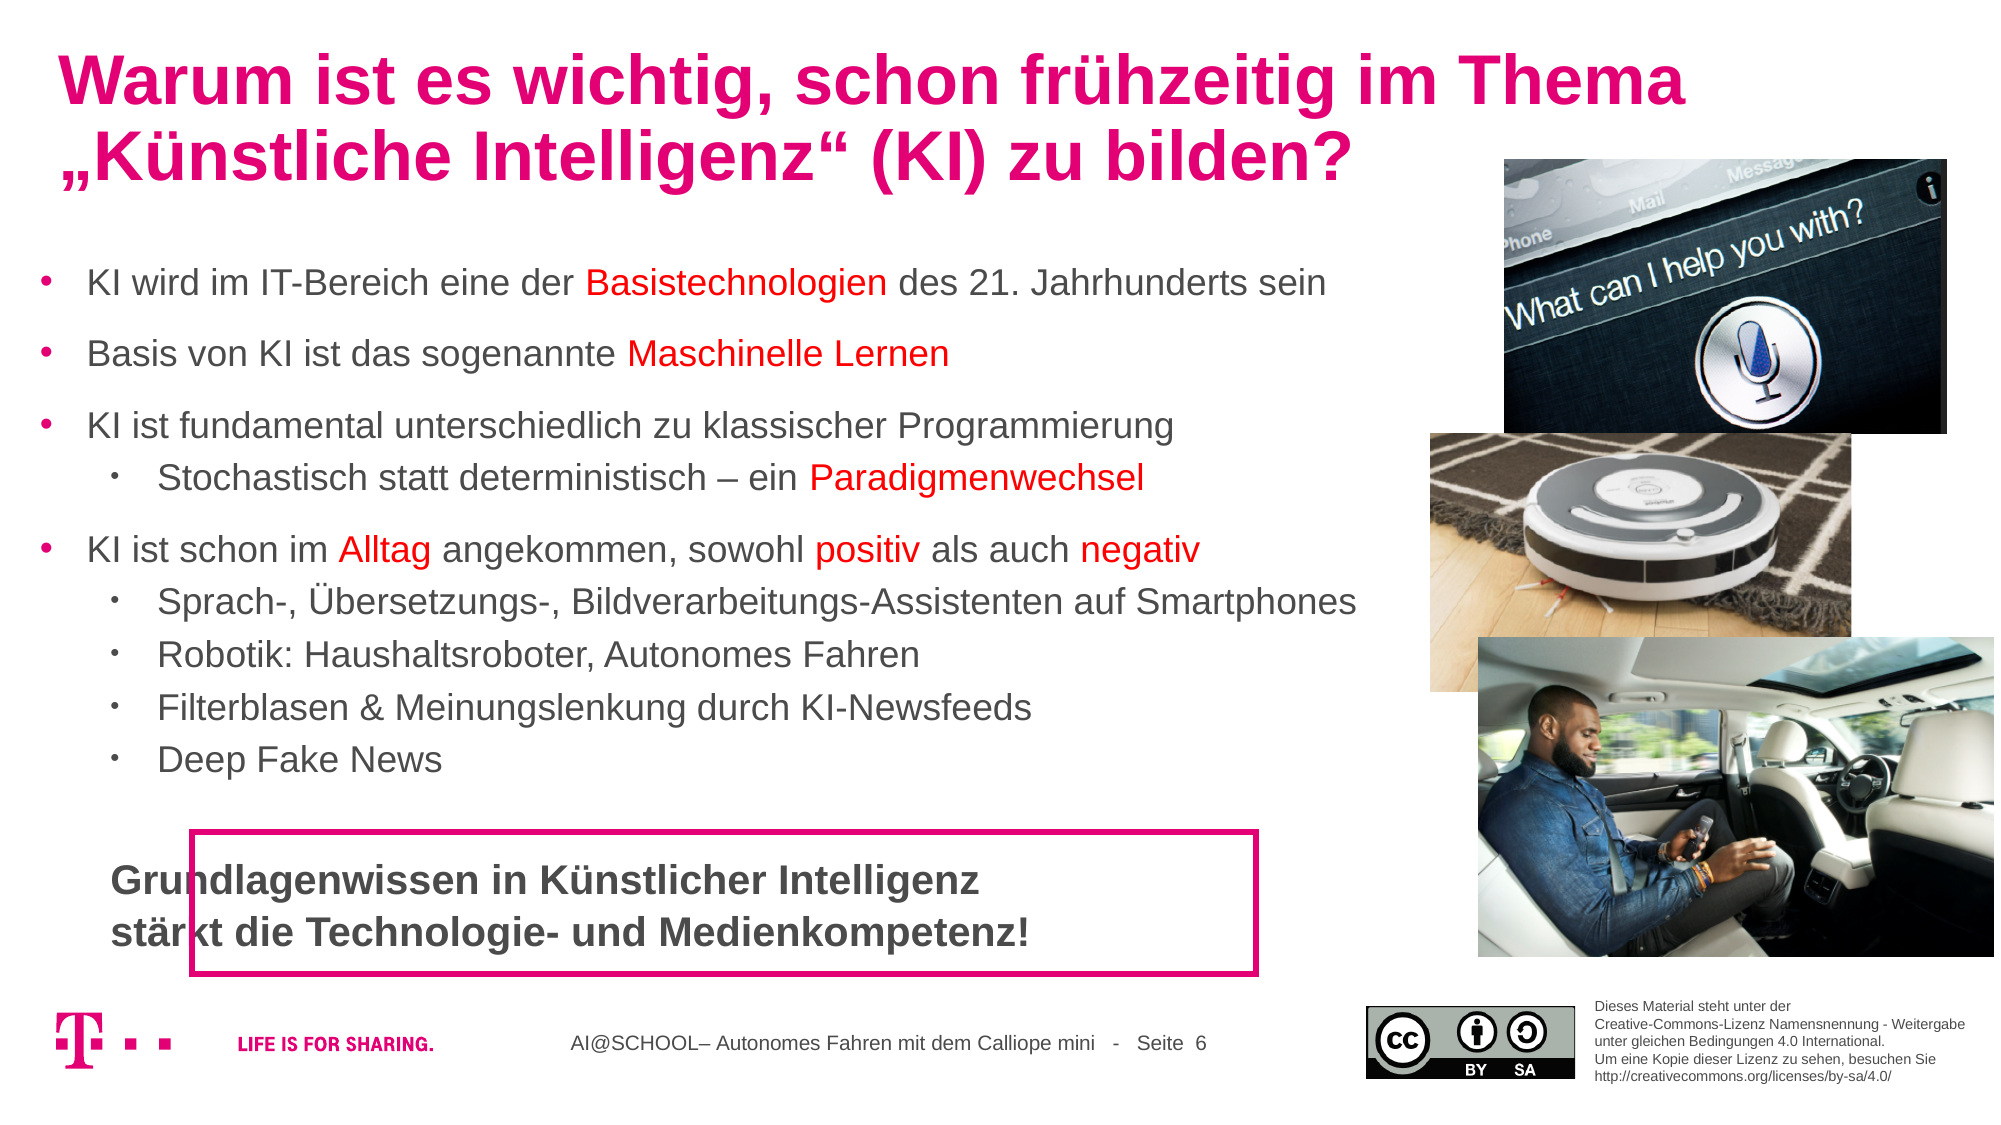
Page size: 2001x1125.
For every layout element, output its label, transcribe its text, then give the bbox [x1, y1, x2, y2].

picture [1430, 159, 1994, 957]
list KI wird im IT-Bereich eine der Basistechnologien des 21. Jahrhunderts sein Basis von KI ist das sogenannte Maschinelle Lernen KI ist fundamental unterschiedlich zu klassischer Programmierung Stochastisch statt deterministisch – ein Paradigmenwechsel KI ist schon im Alltag angekommen, sowohl positiv als auch negativ Sprach-, Übersetzungs-, Bildverarbeitungs-Assistenten auf Smartphones Robotik: Haushaltsroboter, Autonomes Fahren Filterblasen & Meinungslenkung durch KI-Newsfeeds Deep Fake News Grundlagenwissen in Künstlicher Intelligenz stärkt die Technologie- und Medienkompetenz! [39, 256, 1504, 957]
list KI wird im IT-Bereich eine der Basistechnologien des 21. Jahrhunderts sein Basis von KI ist das sogenannte Maschinelle Lernen KI ist fundamental unterschiedlich zu klassischer Programmierung Stochastisch statt deterministisch – ein Paradigmenwechsel KI ist schon im Alltag angekommen, sowohl positiv als auch negativ Sprach-, Übersetzungs-, Bildverarbeitungs-Assistenten auf Smartphones Robotik: Haushaltsroboter, Autonomes Fahren Filterblasen & Meinungslenkung durch KI-Newsfeeds Deep Fake News Grundlagenwissen in Künstlicher Intelligenz stärkt die Technologie- und Medienkompetenz! [195, 835, 1253, 957]
title Warum ist es wichtig, schon frühzeitig im Thema „Künstliche Intelligenz“ (KI) zu bilden? [0, 43, 1888, 132]
